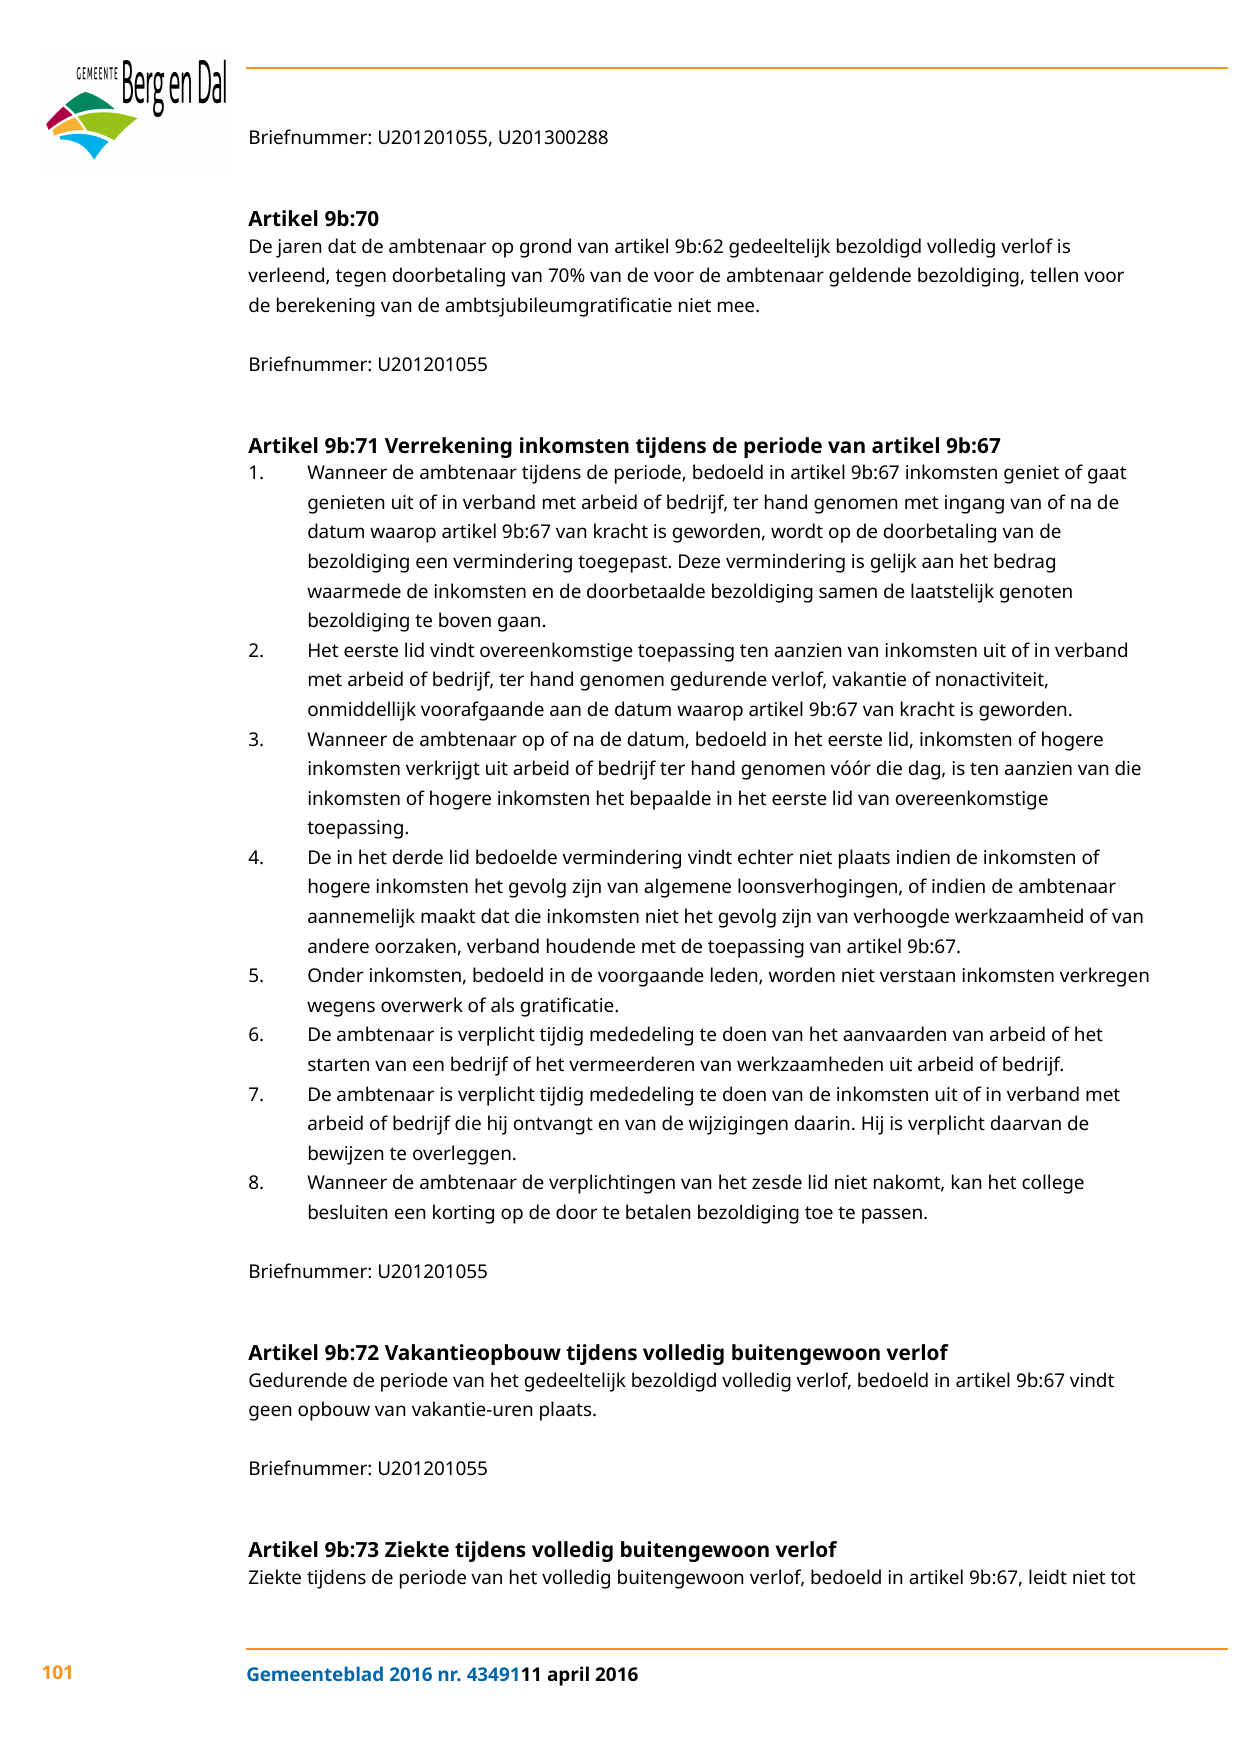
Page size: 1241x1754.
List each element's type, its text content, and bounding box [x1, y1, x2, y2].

list Wanneer de ambtenaar op of na de datum, bedoeld in het eerste lid, inkomsten of hogere inkomsten verkrijgt uit arbeid of bedrijf ter hand genomen vóór die dag, is ten aanzien van die inkomsten of hogere inkomsten het bepaalde in het eerste lid van overeenkomstige toepassing. [248, 726, 1152, 840]
picture [41, 47, 231, 172]
text De jaren dat de ambtenaar op grond van artikel 9b:62 gedeeltelijk bezoldigd volledig verlof is verleend, tegen doorbetaling van 70% van de voor de ambtenaar geldende bezoldiging, tellen voor de berekening van de ambtsjubileumgratificatie niet mee. [248, 233, 1152, 318]
text Briefnummer: U201201055 [248, 1456, 1152, 1481]
text Briefnummer: U201201055 [248, 351, 1152, 377]
list Wanneer de ambtenaar de verplichtingen van het zesde lid niet nakomt, kan het college besluiten een korting op de door te betalen bezoldiging toe te passen. [248, 1169, 1152, 1225]
text Briefnummer: U201201055 [248, 1258, 1152, 1284]
list De in het derde lid bedoelde vermindering vindt echter niet plaats indien de inkomsten of hogere inkomsten het gevolg zijn van algemene loonsverhogingen, of indien de ambtenaar aannemelijk maakt dat die inkomsten niet het gevolg zijn van verhoogde werkzaamheid of van andere oorzaken, verband houdende met de toepassing van artikel 9b:67. [248, 844, 1152, 959]
text Ziekte tijdens de periode van het volledig buitengewoon verlof, bedoeld in artikel 9b:67, leidt niet tot [248, 1564, 1152, 1590]
text Artikel 9b:72 Vakantieopbouw tijdens volledig buitengewoon verlof [248, 1338, 1152, 1367]
text Artikel 9b:70 [248, 204, 1152, 233]
text Artikel 9b:73 Ziekte tijdens volledig buitengewoon verlof [248, 1536, 1152, 1564]
text Briefnummer: U201201055, U201300288 [248, 124, 1152, 150]
list Wanneer de ambtenaar tijdens de periode, bedoeld in artikel 9b:67 inkomsten geniet of gaat genieten uit of in verband met arbeid of bedrijf, ter hand genomen met ingang van of na de datum waarop artikel 9b:67 van kracht is geworden, wordt op de doorbetaling van de bezoldiging een vermindering toegepast. Deze vermindering is gelijk aan het bedrag waarmede de inkomsten en de doorbetaalde bezoldiging samen de laatstelijk genoten bezoldiging te boven gaan. [248, 459, 1152, 633]
list Onder inkomsten, bedoeld in de voorgaande leden, worden niet verstaan inkomsten verkregen wegens overwerk of als gratificatie. [248, 962, 1152, 1018]
list De ambtenaar is verplicht tijdig mededeling te doen van het aanvaarden van arbeid of het starten van een bedrijf of het vermeerderen van werkzaamheden uit arbeid of bedrijf. [248, 1022, 1152, 1077]
text Gedurende de periode van het gedeeltelijk bezoldigd volledig verlof, bedoeld in artikel 9b:67 vindt geen opbouw van vakantie-uren plaats. [248, 1367, 1152, 1422]
text Artikel 9b:71 Verrekening inkomsten tijdens de periode van artikel 9b:67 [248, 431, 1152, 459]
list Het eerste lid vindt overeenkomstige toepassing ten aanzien van inkomsten uit of in verband met arbeid of bedrijf, ter hand genomen gedurende verlof, vakantie of nonactiviteit, onmiddellijk voorafgaande aan de datum waarop artikel 9b:67 van kracht is geworden. [248, 637, 1152, 722]
list De ambtenaar is verplicht tijdig mededeling te doen van de inkomsten uit of in verband met arbeid of bedrijf die hij ontvangt en van de wijzigingen daarin. Hij is verplicht daarvan de bewijzen te overleggen. [248, 1081, 1152, 1166]
